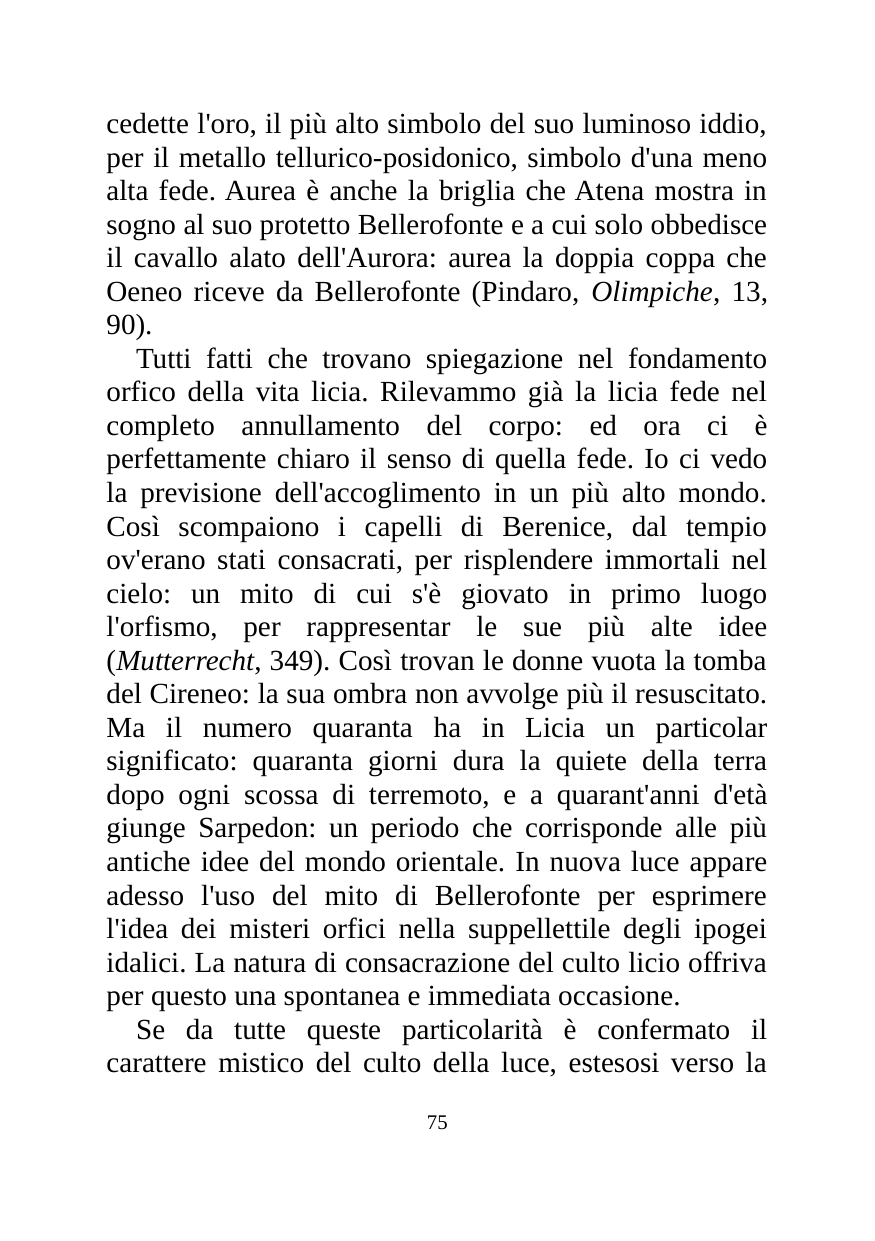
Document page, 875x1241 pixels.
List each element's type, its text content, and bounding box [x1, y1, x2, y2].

text Se da tutte queste particolarità è confermato il carattere mistico del culto della luce, estesosi verso la [106, 1012, 768, 1079]
text Tutti fatti che trovano spiegazione nel fondamento orfico della vita licia. Rilevammo già la licia fede nel completo annullamento del corpo: ed ora ci è perfettamente chiaro il senso di quella fede. Io ci vedo la previsione dell'accoglimento in un più alto mondo. Così scompaiono i capelli di Berenice, dal tempio ov'erano stati consacrati, per risplendere immortali nel cielo: un mito di cui s'è giovato in primo luogo l'orfismo, per rappresentar le sue più alte idee (Mutterrecht, 349). Così trovan le donne vuota la tomba del Cireneo: la sua ombra non avvolge più il resuscitato. Ma il numero quaranta ha in Licia un particolar significato: quaranta giorni dura la quiete della terra dopo ogni scossa di terremoto, e a quarant'anni d'età giunge Sarpedon: un periodo che corrisponde alle più antiche idee del mondo orientale. In nuova luce appare adesso l'uso del mito di Bellerofonte per esprimere l'idea dei misteri orfici nella suppellettile degli ipogei idalici. La natura di consacrazione del culto licio offriva per questo una spontanea e immediata occasione. [106, 341, 768, 1012]
text cedette l'oro, il più alto simbolo del suo luminoso iddio, per il metallo tellurico-posidonico, simbolo d'una meno alta fede. Aurea è anche la briglia che Atena mostra in sogno al suo protetto Bellerofonte e a cui solo obbedisce il cavallo alato dell'Aurora: aurea la doppia coppa che Oeneo riceve da Bellerofonte (Pindaro, Olimpiche, 13, 90). [106, 106, 768, 341]
